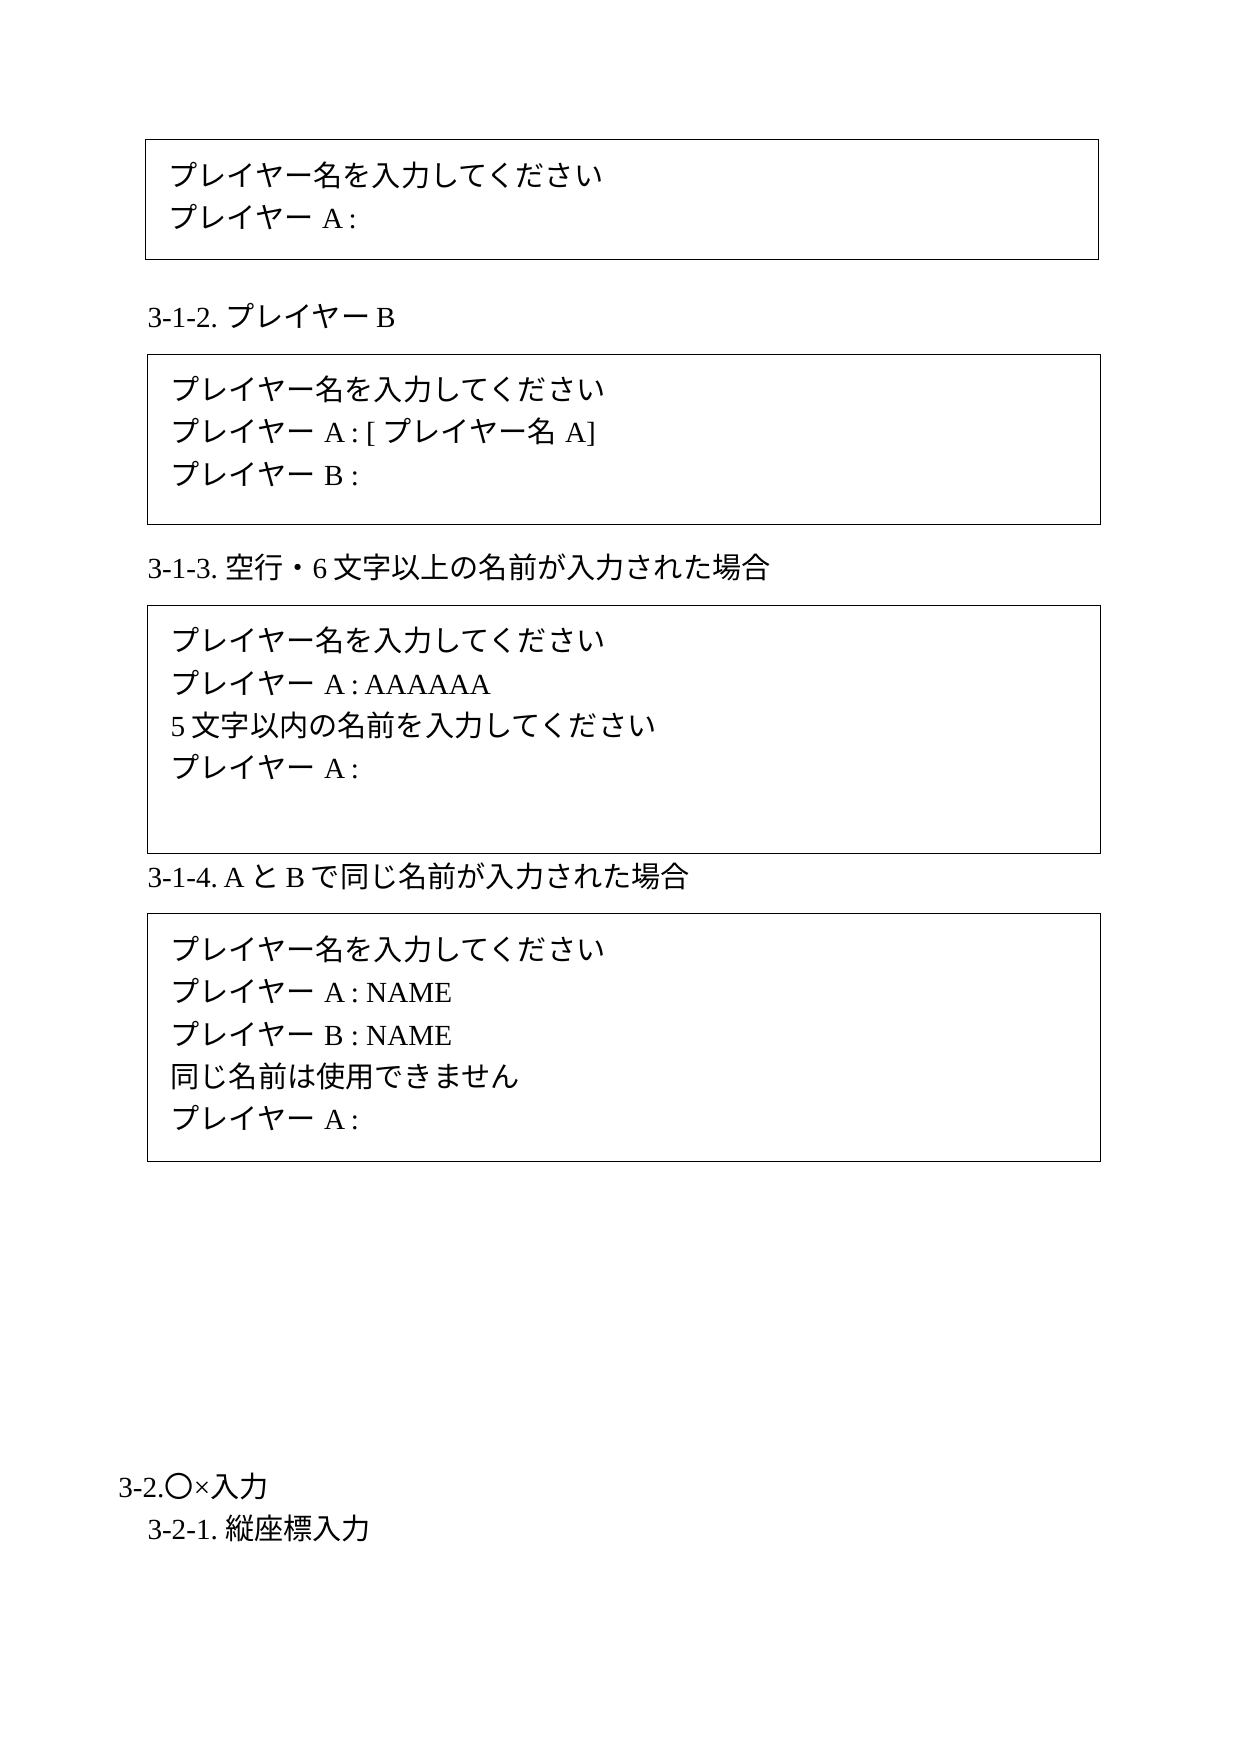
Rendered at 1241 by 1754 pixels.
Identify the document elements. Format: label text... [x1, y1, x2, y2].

text 3-2.〇×入力 [118, 1463, 1122, 1506]
text 3-2-1. 縦座標入力 [118, 1506, 1122, 1548]
text 3-1-4. AとBで同じ名前が入力された場合 [118, 587, 1122, 896]
text 3-1-3. 空行・6文字以上の名前が入力された場合 [118, 336, 1122, 587]
text 3-1-2. プレイヤーB [118, 293, 1122, 336]
